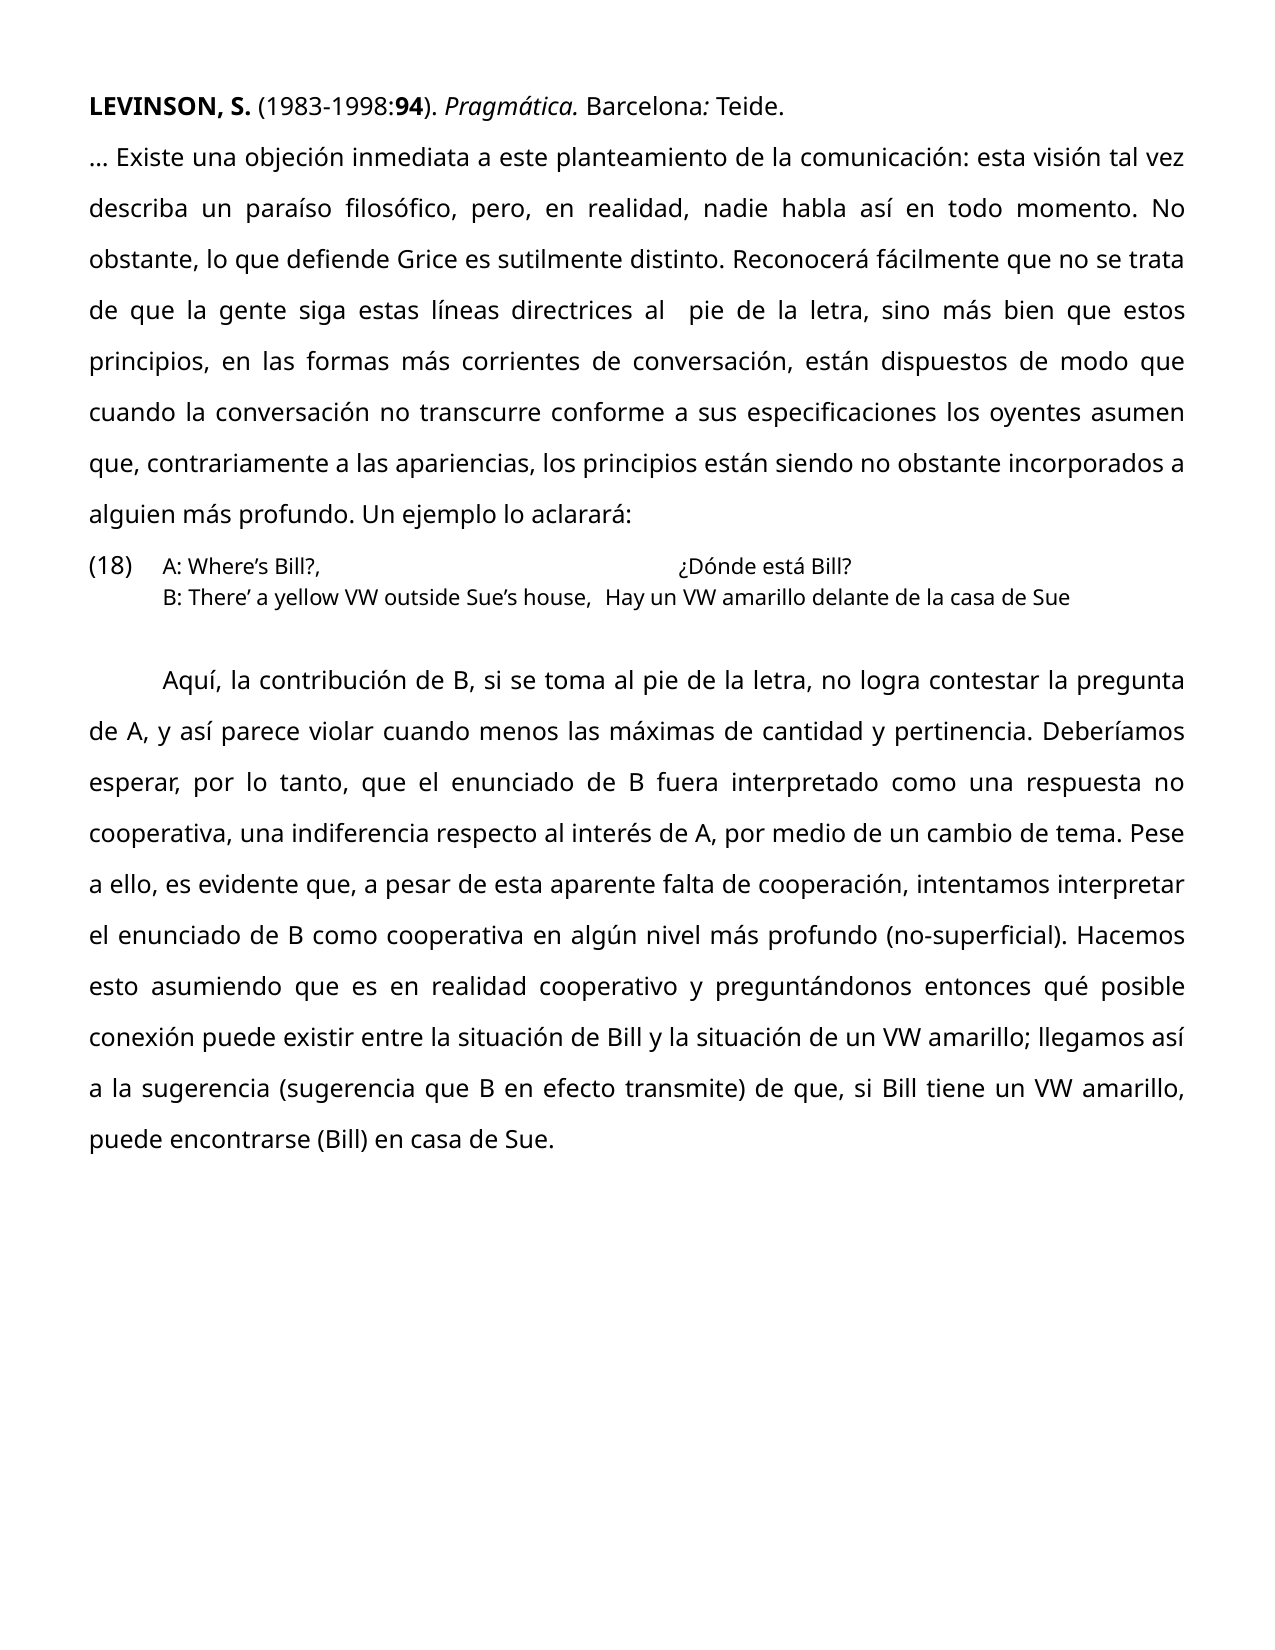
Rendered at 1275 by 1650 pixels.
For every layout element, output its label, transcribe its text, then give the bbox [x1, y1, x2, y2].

text (18) A: Where’s Bill?, ¿Dónde está Bill? [88, 548, 1186, 582]
text LEVINSON, S. (1983-1998:94). Pragmática. Barcelona: Teide. [88, 88, 1186, 123]
text B: There’ a yellow VW outside Sue’s house, Hay un VW amarillo delante de la casa de Sue [88, 582, 1186, 612]
text … Existe una objeción inmediata a este planteamiento de la comunicación: esta visión tal vez describa un paraíso filosófico, pero, en realidad, nadie habla así en todo momento. No obstante, lo que defiende Grice es sutilmente distinto. Reconocerá fácilmente que no se trata de que la gente siga estas líneas directrices al pie de la letra, sino más bien que estos principios, en las formas más corrientes de conversación, están dispuestos de modo que cuando la conversación no transcurre conforme a sus especificaciones los oyentes asumen que, contrariamente a las apariencias, los principios están siendo no obstante incorporados a alguien más profundo. Un ejemplo lo aclarará: [88, 139, 1186, 531]
text Aquí, la contribución de B, si se toma al pie de la letra, no logra contestar la pregunta de A, y así parece violar cuando menos las máximas de cantidad y pertinencia. Deberíamos esperar, por lo tanto, que el enunciado de B fuera interpretado como una respuesta no cooperativa, una indiferencia respecto al interés de A, por medio de un cambio de tema. Pese a ello, es evidente que, a pesar de esta aparente falta de cooperación, intentamos interpretar el enunciado de B como cooperativa en algún nivel más profundo (no-superficial). Hacemos esto asumiendo que es en realidad cooperativo y preguntándonos entonces qué posible conexión puede existir entre la situación de Bill y la situación de un VW amarillo; llegamos así a la sugerencia (sugerencia que B en efecto transmite) de que, si Bill tiene un VW amarillo, puede encontrarse (Bill) en casa de Sue. [88, 663, 1186, 1156]
